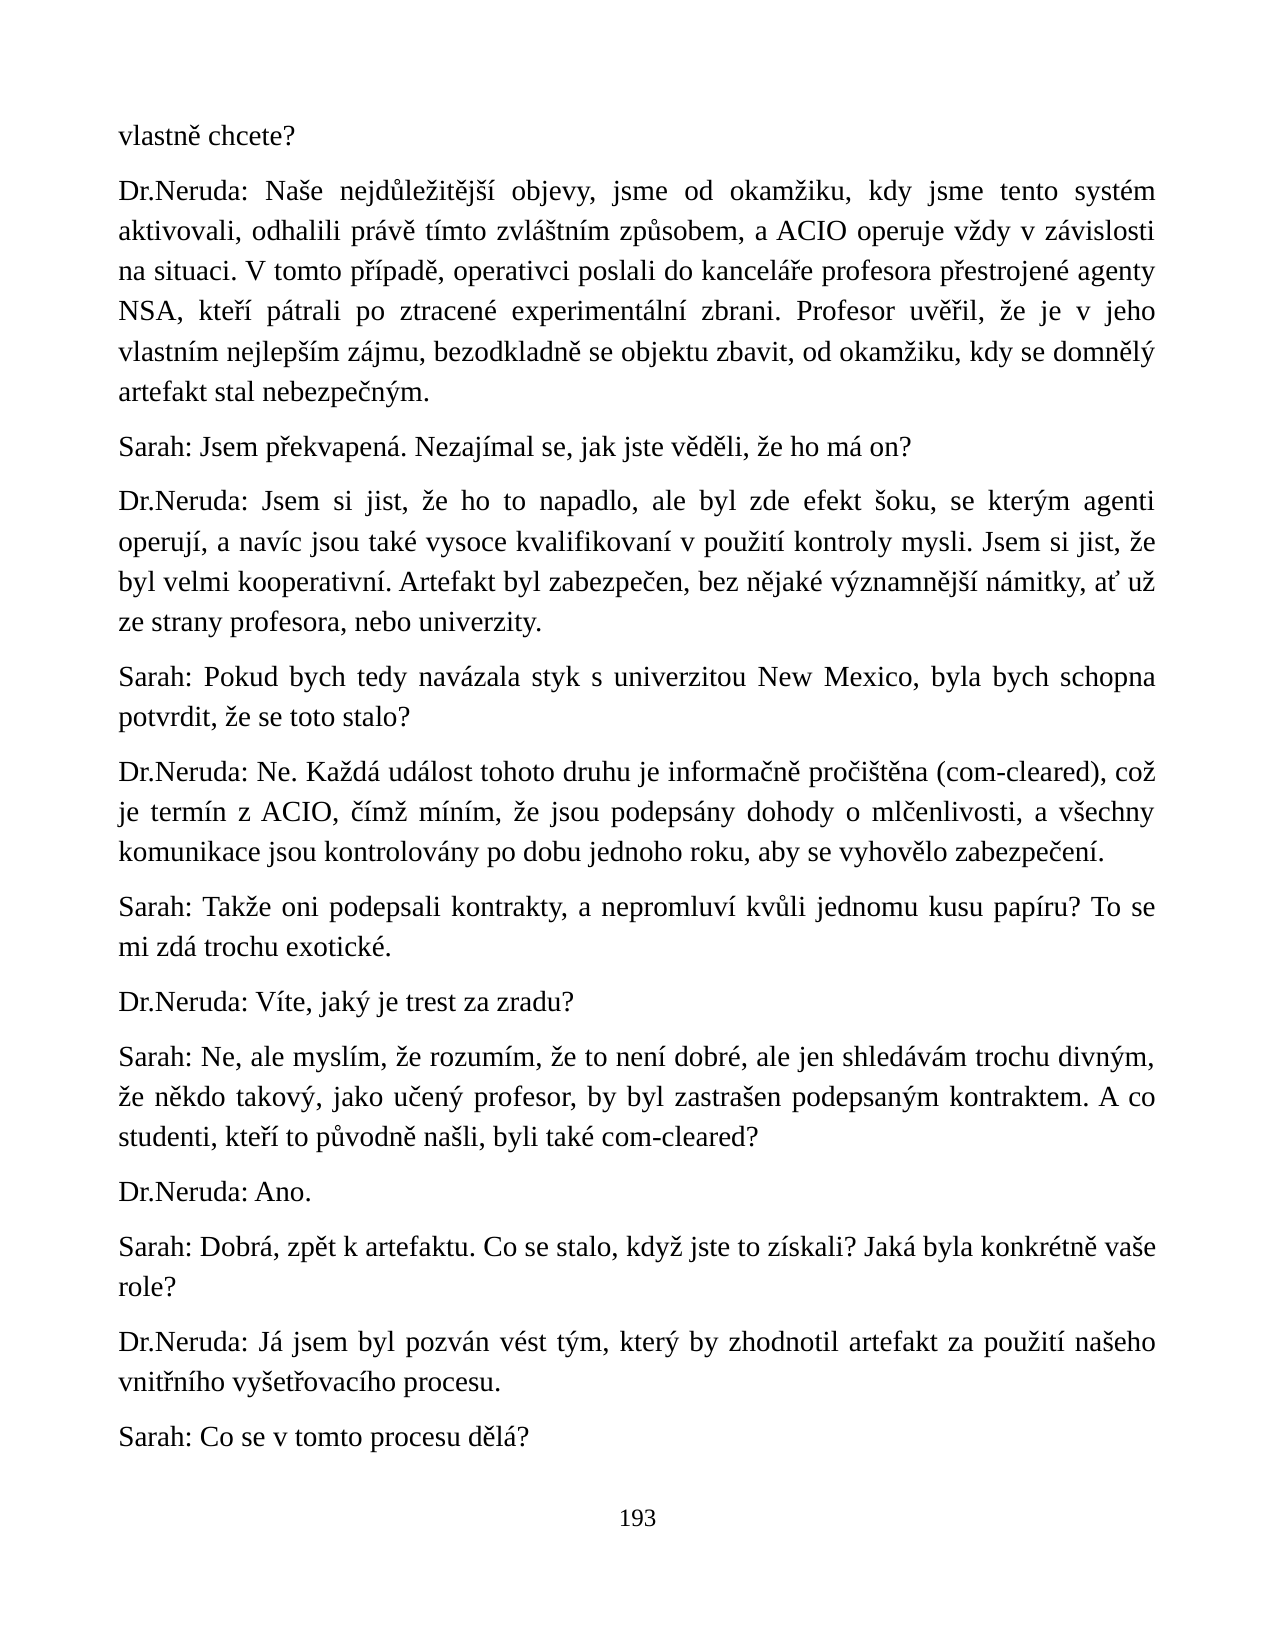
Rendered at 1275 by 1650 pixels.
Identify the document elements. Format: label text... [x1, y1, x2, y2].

text Dr.Neruda: Ano. [118, 1174, 1157, 1208]
text Sarah: Pokud bych tedy navázala styk s univerzitou New Mexico, byla bych schopna potvrdit, že se toto stalo? [118, 659, 1157, 733]
text Sarah: Ne, ale myslím, že rozumím, že to není dobré, ale jen shledávám trochu divným, že někdo takový, jako učený profesor, by byl zastrašen podepsaným kontraktem. A co studenti, kteří to původně našli, byli také com-cleared? [118, 1039, 1157, 1153]
text Dr.Neruda: Ne. Každá událost tohoto druhu je informačně pročištěna (com-cleared), což je termín z ACIO, čímž míním, že jsou podepsány dohody o mlčenlivosti, a všechny komunikace jsou kontrolovány po dobu jednoho roku, aby se vyhovělo zabezpečení. [118, 754, 1157, 868]
text Sarah: Takže oni podepsali kontrakty, a nepromluví kvůli jednomu kusu papíru? To se mi zdá trochu exotické. [118, 889, 1157, 963]
text Dr.Neruda: Naše nejdůležitější objevy, jsme od okamžiku, kdy jsme tento systém aktivovali, odhalili právě tímto zvláštním způsobem, a ACIO operuje vždy v závislosti na situaci. V tomto případě, operativci poslali do kanceláře profesora přestrojené agenty NSA, kteří pátrali po ztracené experimentální zbrani. Profesor uvěřil, že je v jeho vlastním nejlepším zájmu, bezodkladně se objektu zbavit, od okamžiku, kdy se domnělý artefakt stal nebezpečným. [118, 173, 1157, 407]
text Dr.Neruda: Víte, jaký je trest za zradu? [118, 984, 1157, 1018]
text Dr.Neruda: Já jsem byl pozván vést tým, který by zhodnotil artefakt za použití našeho vnitřního vyšetřovacího procesu. [118, 1324, 1157, 1398]
text vlastně chcete? [118, 118, 1157, 152]
text Sarah: Jsem překvapená. Nezajímal se, jak jste věděli, že ho má on? [118, 429, 1157, 462]
text Dr.Neruda: Jsem si jist, že ho to napadlo, ale byl zde efekt šoku, se kterým agenti operují, a navíc jsou také vysoce kvalifikovaní v použití kontroly mysli. Jsem si jist, že byl velmi kooperativní. Artefakt byl zabezpečen, bez nějaké významnější námitky, ať už ze strany profesora, nebo univerzity. [118, 483, 1157, 638]
text Sarah: Dobrá, zpět k artefaktu. Co se stalo, když jste to získali? Jaká byla konkrétně vaše role? [118, 1229, 1157, 1303]
text Sarah: Co se v tomto procesu dělá? [118, 1419, 1157, 1452]
